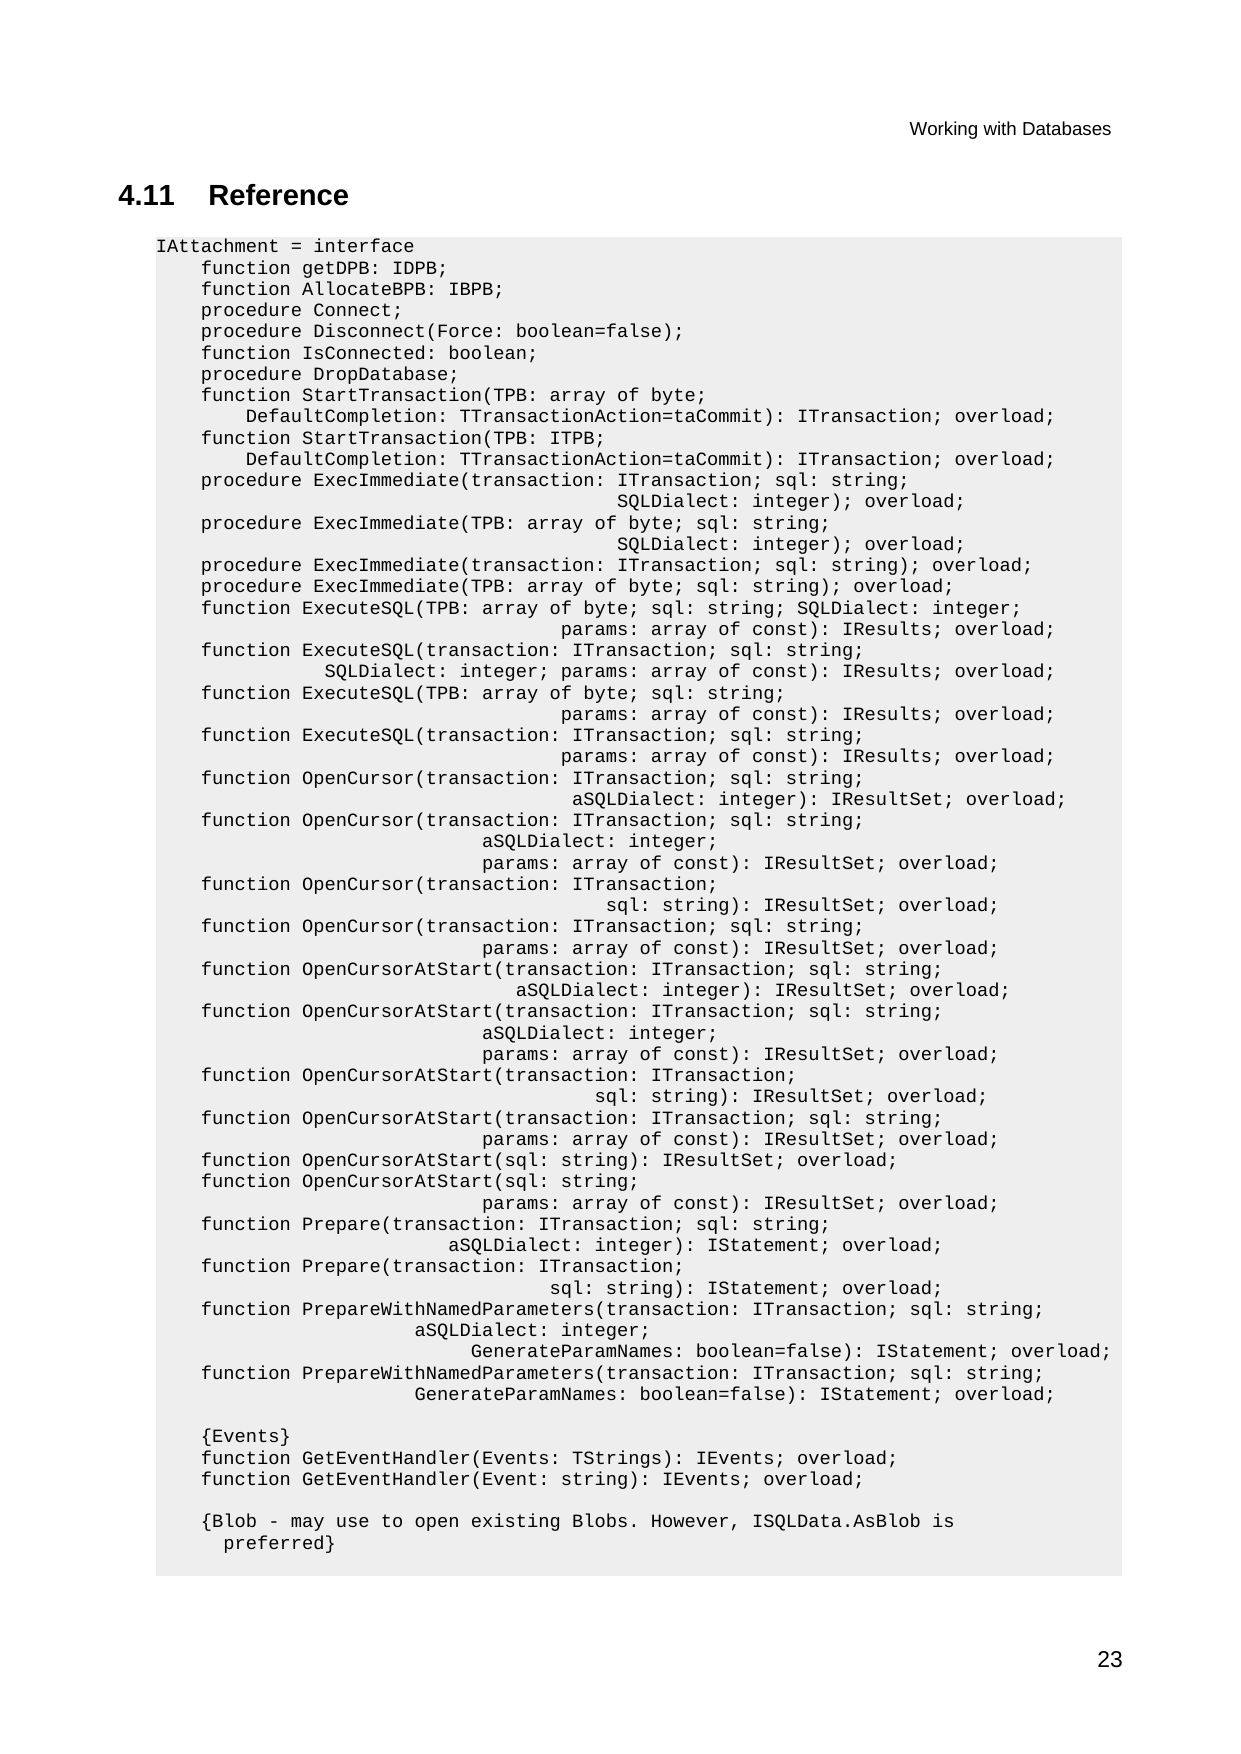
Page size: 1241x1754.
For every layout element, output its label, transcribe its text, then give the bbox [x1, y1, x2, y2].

text function OpenCursor(transaction: ITransaction; [156, 875, 1122, 896]
text params: array of const): IResultSet; overload; [156, 1193, 1122, 1215]
text procedure ExecImmediate(transaction: ITransaction; sql: string; [156, 471, 1122, 492]
text params: array of const): IResultSet; overload; [156, 938, 1122, 960]
text params: array of const): IResults; overload; [156, 620, 1122, 641]
text function ExecuteSQL(TPB: array of byte; sql: string; SQLDialect: integer; [156, 598, 1122, 620]
text function OpenCursor(transaction: ITransaction; sql: string; [156, 768, 1122, 790]
text DefaultCompletion: TTransactionAction=taCommit): ITransaction; overload; [156, 450, 1122, 471]
text DefaultCompletion: TTransactionAction=taCommit): ITransaction; overload; [156, 407, 1122, 428]
text function PrepareWithNamedParameters(transaction: ITransaction; sql: string; [156, 1363, 1122, 1385]
text params: array of const): IResultSet; overload; [156, 853, 1122, 875]
text params: array of const): IResults; overload; [156, 747, 1122, 768]
text SQLDialect: integer); overload; [156, 535, 1122, 556]
text aSQLDialect: integer; [156, 832, 1122, 853]
text function Prepare(transaction: ITransaction; [156, 1257, 1122, 1278]
text SQLDialect: integer); overload; [156, 492, 1122, 513]
text aSQLDialect: integer; [156, 1023, 1122, 1045]
text aSQLDialect: integer): IResultSet; overload; [156, 790, 1122, 811]
text sql: string): IResultSet; overload; [156, 896, 1122, 917]
text {Events} [156, 1427, 1122, 1448]
text function ExecuteSQL(transaction: ITransaction; sql: string; [156, 641, 1122, 662]
subtitle Reference [118, 178, 1122, 212]
text procedure DropDatabase; [156, 365, 1122, 386]
text function OpenCursor(transaction: ITransaction; sql: string; [156, 917, 1122, 938]
text function GetEventHandler(Events: TStrings): IEvents; overload; [156, 1448, 1122, 1470]
text params: array of const): IResultSet; overload; [156, 1045, 1122, 1066]
text procedure ExecImmediate(TPB: array of byte; sql: string); overload; [156, 577, 1122, 598]
text function ExecuteSQL(TPB: array of byte; sql: string; [156, 683, 1122, 705]
text sql: string): IResultSet; overload; [156, 1087, 1122, 1108]
text params: array of const): IResults; overload; [156, 705, 1122, 726]
text aSQLDialect: integer): IResultSet; overload; [156, 981, 1122, 1002]
text function OpenCursorAtStart(sql: string; [156, 1172, 1122, 1193]
text function GetEventHandler(Event: string): IEvents; overload; [156, 1470, 1122, 1491]
text function OpenCursor(transaction: ITransaction; sql: string; [156, 811, 1122, 832]
text function Prepare(transaction: ITransaction; sql: string; [156, 1215, 1122, 1236]
text GenerateParamNames: boolean=false): IStatement; overload; [156, 1342, 1122, 1363]
text function StartTransaction(TPB: array of byte; [156, 386, 1122, 407]
text function OpenCursorAtStart(transaction: ITransaction; sql: string; [156, 1108, 1122, 1130]
text function getDPB: IDPB; [156, 258, 1122, 280]
text function OpenCursorAtStart(sql: string): IResultSet; overload; [156, 1151, 1122, 1172]
text procedure ExecImmediate(transaction: ITransaction; sql: string); overload; [156, 556, 1122, 577]
text function OpenCursorAtStart(transaction: ITransaction; sql: string; [156, 960, 1122, 981]
text function AllocateBPB: IBPB; [156, 280, 1122, 301]
text params: array of const): IResultSet; overload; [156, 1130, 1122, 1151]
text function OpenCursorAtStart(transaction: ITransaction; [156, 1066, 1122, 1087]
text function OpenCursorAtStart(transaction: ITransaction; sql: string; [156, 1002, 1122, 1023]
text function PrepareWithNamedParameters(transaction: ITransaction; sql: string; [156, 1300, 1122, 1321]
text function StartTransaction(TPB: ITPB; [156, 428, 1122, 450]
text procedure ExecImmediate(TPB: array of byte; sql: string; [156, 513, 1122, 535]
text procedure Connect; [156, 301, 1122, 322]
text aSQLDialect: integer; [156, 1321, 1122, 1342]
text aSQLDialect: integer): IStatement; overload; [156, 1236, 1122, 1257]
text {Blob - may use to open existing Blobs. However, ISQLData.AsBlob is [156, 1512, 1122, 1533]
text SQLDialect: integer; params: array of const): IResults; overload; [156, 662, 1122, 683]
text GenerateParamNames: boolean=false): IStatement; overload; [156, 1385, 1122, 1406]
text IAttachment = interface [156, 237, 1122, 258]
text preferred} [156, 1533, 1122, 1555]
text procedure Disconnect(Force: boolean=false); [156, 322, 1122, 343]
text function ExecuteSQL(transaction: ITransaction; sql: string; [156, 726, 1122, 747]
text sql: string): IStatement; overload; [156, 1278, 1122, 1300]
text function IsConnected: boolean; [156, 343, 1122, 365]
